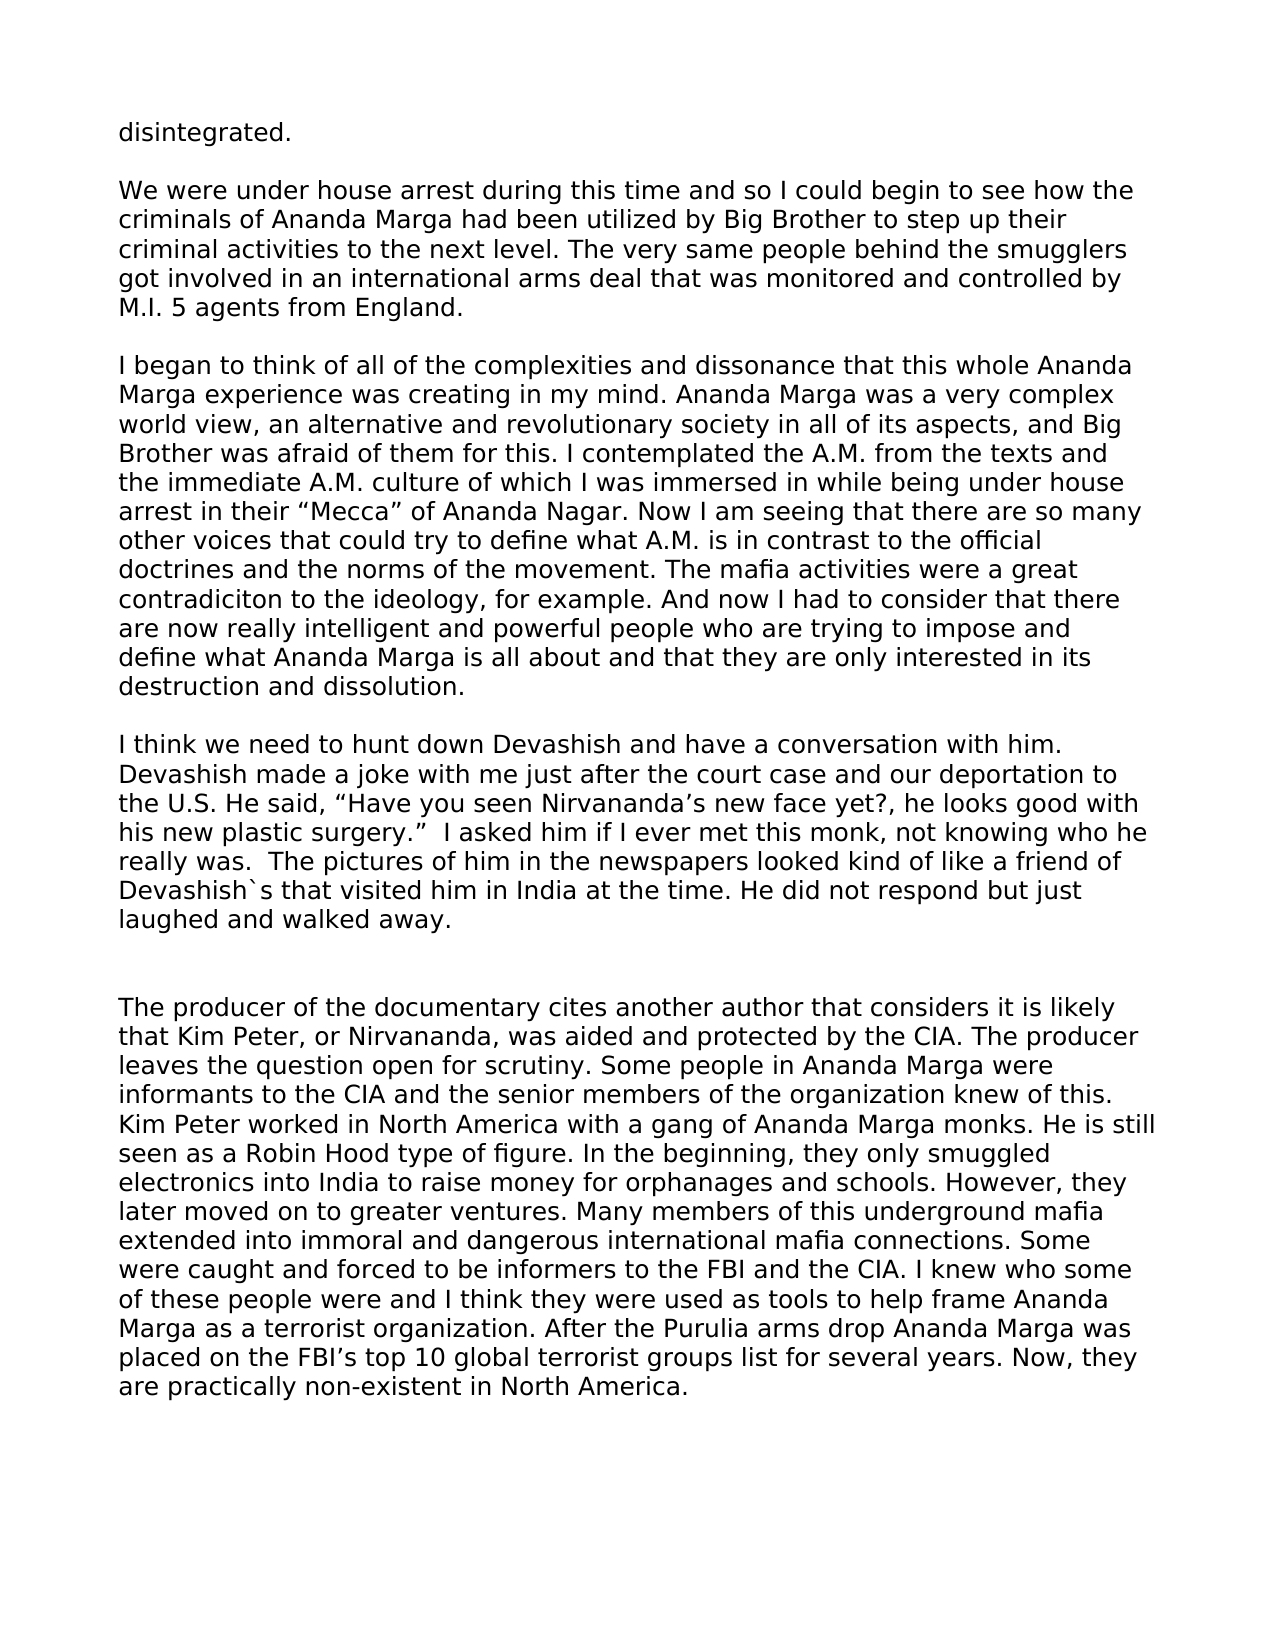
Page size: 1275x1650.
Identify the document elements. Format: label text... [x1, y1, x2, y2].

text disintegrated. We were under house arrest during this time and so I could begin to see how the criminals of Ananda Marga had been utilized by Big Brother to step up their criminal activities to the next level. The very same people behind the smugglers got involved in an international arms deal that was monitored and controlled by M.I. 5 agents from England. I began to think of all of the complexities and dissonance that this whole Ananda Marga experience was creating in my mind. Ananda Marga was a very complex world view, an alternative and revolutionary society in all of its aspects, and Big Brother was afraid of them for this. I contemplated the A.M. from the texts and the immediate A.M. culture of which I was immersed in while being under house arrest in their “Mecca” of Ananda Nagar. Now I am seeing that there are so many other voices that could try to define what A.M. is in contrast to the official doctrines and the norms of the movement. The mafia activities were a great contradiciton to the ideology, for example. And now I had to consider that there are now really intelligent and powerful people who are trying to impose and define what Ananda Marga is all about and that they are only interested in its destruction and dissolution. I think we need to hunt down Devashish and have a conversation with him. Devashish made a joke with me just after the court case and our deportation to the U.S. He said, “Have you seen Nirvananda’s new face yet?, he looks good with his new plastic surgery.” I asked him if I ever met this monk, not knowing who he really was. The pictures of him in the newspapers looked kind of like a friend of Devashish`s that visited him in India at the time. He did not respond but just laughed and walked away. [118, 118, 1157, 935]
text The producer of the documentary cites another author that considers it is likely that Kim Peter, or Nirvananda, was aided and protected by the CIA. The producer leaves the question open for scrutiny. Some people in Ananda Marga were informants to the CIA and the senior members of the organization knew of this. Kim Peter worked in North America with a gang of Ananda Marga monks. He is still seen as a Robin Hood type of figure. In the beginning, they only smuggled electronics into India to raise money for orphanages and schools. However, they later moved on to greater ventures. Many members of this underground mafia extended into immoral and dangerous international mafia connections. Some were caught and forced to be informers to the FBI and the CIA. I knew who some of these people were and I think they were used as tools to help frame Ananda Marga as a terrorist organization. After the Purulia arms drop Ananda Marga was placed on the FBI’s top 10 global terrorist groups list for several years. Now, they are practically non-existent in North America. [118, 935, 1157, 1401]
